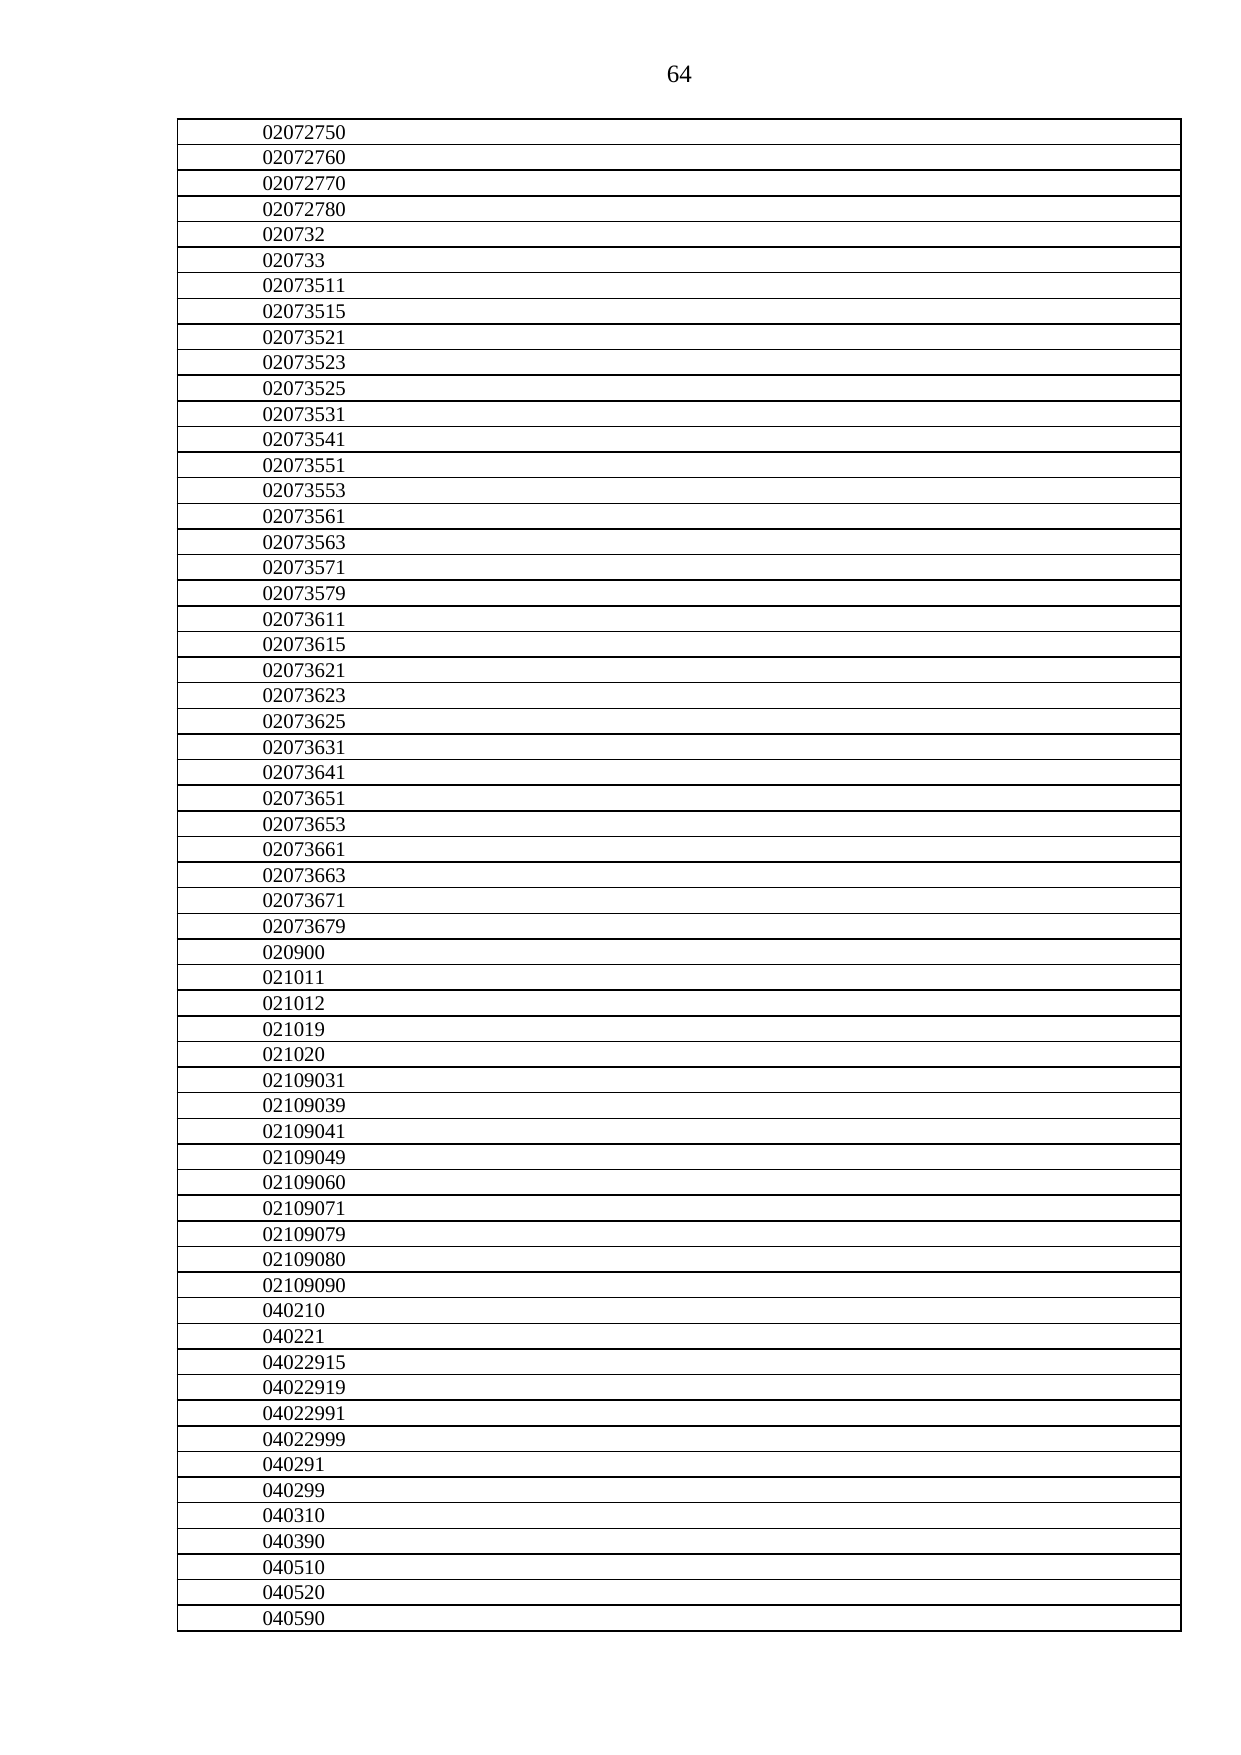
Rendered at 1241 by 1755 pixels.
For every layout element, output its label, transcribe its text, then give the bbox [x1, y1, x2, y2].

table_cell 02073511 [178, 273, 1180, 297]
table_cell 02073521 [178, 325, 1180, 349]
table_cell 02109049 [178, 1145, 1180, 1169]
table_cell 02073641 [178, 760, 1180, 784]
table_cell 02073615 [178, 632, 1180, 656]
table_cell 02072780 [178, 197, 1180, 221]
table_cell 040299 [178, 1478, 1180, 1502]
table_cell 02073561 [178, 504, 1180, 528]
table_cell 02073621 [178, 658, 1180, 682]
table_cell 020733 [178, 248, 1180, 272]
table_cell 040310 [178, 1503, 1180, 1527]
table_cell 02109090 [178, 1273, 1180, 1297]
table_cell 020732 [178, 222, 1180, 246]
table_cell 02109080 [178, 1247, 1180, 1271]
table_cell 021019 [178, 1017, 1180, 1041]
table_cell 040520 [178, 1580, 1180, 1604]
table_cell 02073563 [178, 530, 1180, 554]
table_cell 04022999 [178, 1427, 1180, 1451]
table_cell 02109031 [178, 1068, 1180, 1092]
table_cell 04022991 [178, 1401, 1180, 1425]
table_cell 02073551 [178, 453, 1180, 477]
table_cell 02109071 [178, 1196, 1180, 1220]
table_cell 020900 [178, 940, 1180, 964]
table_cell 02073611 [178, 607, 1180, 631]
table_cell 02073653 [178, 812, 1180, 836]
table_cell 040210 [178, 1298, 1180, 1322]
table_cell 02073523 [178, 350, 1180, 374]
table_cell 040390 [178, 1529, 1180, 1553]
table_cell 02073571 [178, 555, 1180, 579]
table_cell 02073651 [178, 786, 1180, 810]
table_cell 040291 [178, 1452, 1180, 1476]
table_cell 02073525 [178, 376, 1180, 400]
table_cell 02072760 [178, 145, 1180, 169]
table_cell 02073531 [178, 402, 1180, 426]
table_cell 040510 [178, 1555, 1180, 1579]
table_cell 021012 [178, 991, 1180, 1015]
table_cell 02073661 [178, 837, 1180, 861]
table_cell 02109039 [178, 1093, 1180, 1117]
table_cell 040221 [178, 1324, 1180, 1348]
table_cell 02073679 [178, 914, 1180, 938]
table_cell 02073623 [178, 683, 1180, 707]
table_cell 02109060 [178, 1170, 1180, 1194]
table_cell 021011 [178, 965, 1180, 989]
table_cell 02073515 [178, 299, 1180, 323]
table_cell 02073579 [178, 581, 1180, 605]
table_cell 04022915 [178, 1350, 1180, 1374]
table_cell 02073663 [178, 863, 1180, 887]
table_cell 02073541 [178, 427, 1180, 451]
table_cell 02109079 [178, 1222, 1180, 1246]
table_cell 021020 [178, 1042, 1180, 1066]
table_cell 02073553 [178, 478, 1180, 502]
table_cell 02072750 [178, 120, 1180, 144]
table_cell 02073671 [178, 888, 1180, 912]
table_cell 02072770 [178, 171, 1180, 195]
table_cell 02109041 [178, 1119, 1180, 1143]
table_cell 04022919 [178, 1375, 1180, 1399]
table_cell 02073625 [178, 709, 1180, 733]
table_cell 040590 [178, 1606, 1180, 1630]
table_cell 02073631 [178, 735, 1180, 759]
